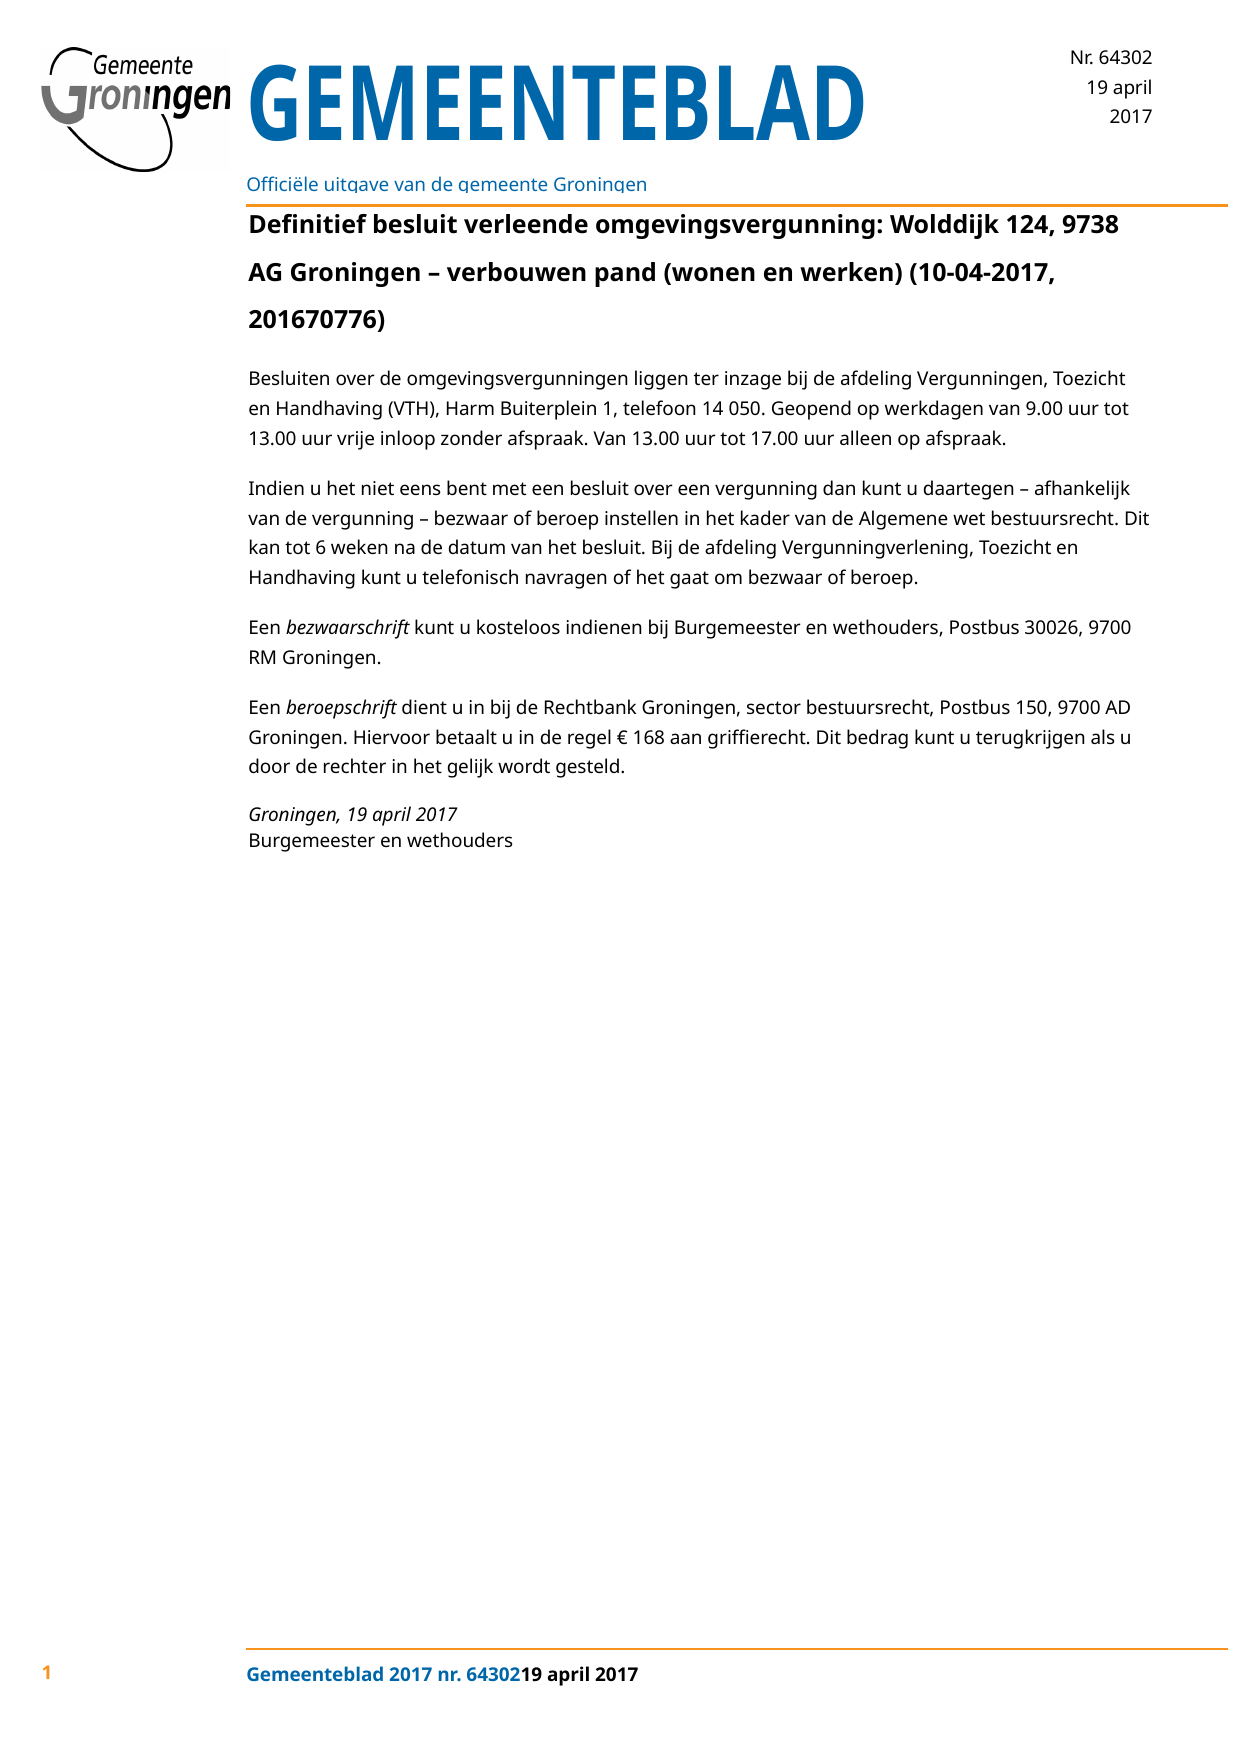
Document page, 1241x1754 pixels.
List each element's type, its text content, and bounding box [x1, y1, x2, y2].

text Definitief besluit verleende omgevingsvergunning: Wolddijk 124, 9738 AG Groningen – verbouwen pand (wonen en werken) (10-04-2017, 201670776) [248, 207, 1152, 336]
text Een beroepschrift dient u in bij de Rechtbank Groningen, sector bestuursrecht, Postbus 150, 9700 AD Groningen. Hiervoor betaalt u in de regel € 168 aan griffierecht. Dit bedrag kunt u terugkrijgen als u door de rechter in het gelijk wordt gesteld. [248, 694, 1152, 779]
text Groningen, 19 april 2017 [248, 801, 1152, 827]
text Een bezwaarschrift kunt u kosteloos indienen bij Burgemeester en wethouders, Postbus 30026, 9700 RM Groningen. [248, 614, 1152, 669]
text Indien u het niet eens bent met een besluit over een vergunning dan kunt u daartegen – afhankelijk van de vergunning – bezwaar of beroep instellen in het kader van de Algemene wet bestuursrecht. Dit kan tot 6 weken na de datum van het besluit. Bij de afdeling Vergunningverlening, Toezicht en Handhaving kunt u telefonisch navragen of het gaat om bezwaar of beroep. [248, 475, 1152, 589]
text Besluiten over de omgevingsvergunningen liggen ter inzage bij de afdeling Vergunningen, Toezicht en Handhaving (VTH), Harm Buiterplein 1, telefoon 14 050. Geopend op werkdagen van 9.00 uur tot 13.00 uur vrije inloop zonder afspraak. Van 13.00 uur tot 17.00 uur alleen op afspraak. [248, 366, 1152, 450]
text Burgemeester en wethouders [248, 827, 1152, 853]
picture [41, 47, 231, 172]
